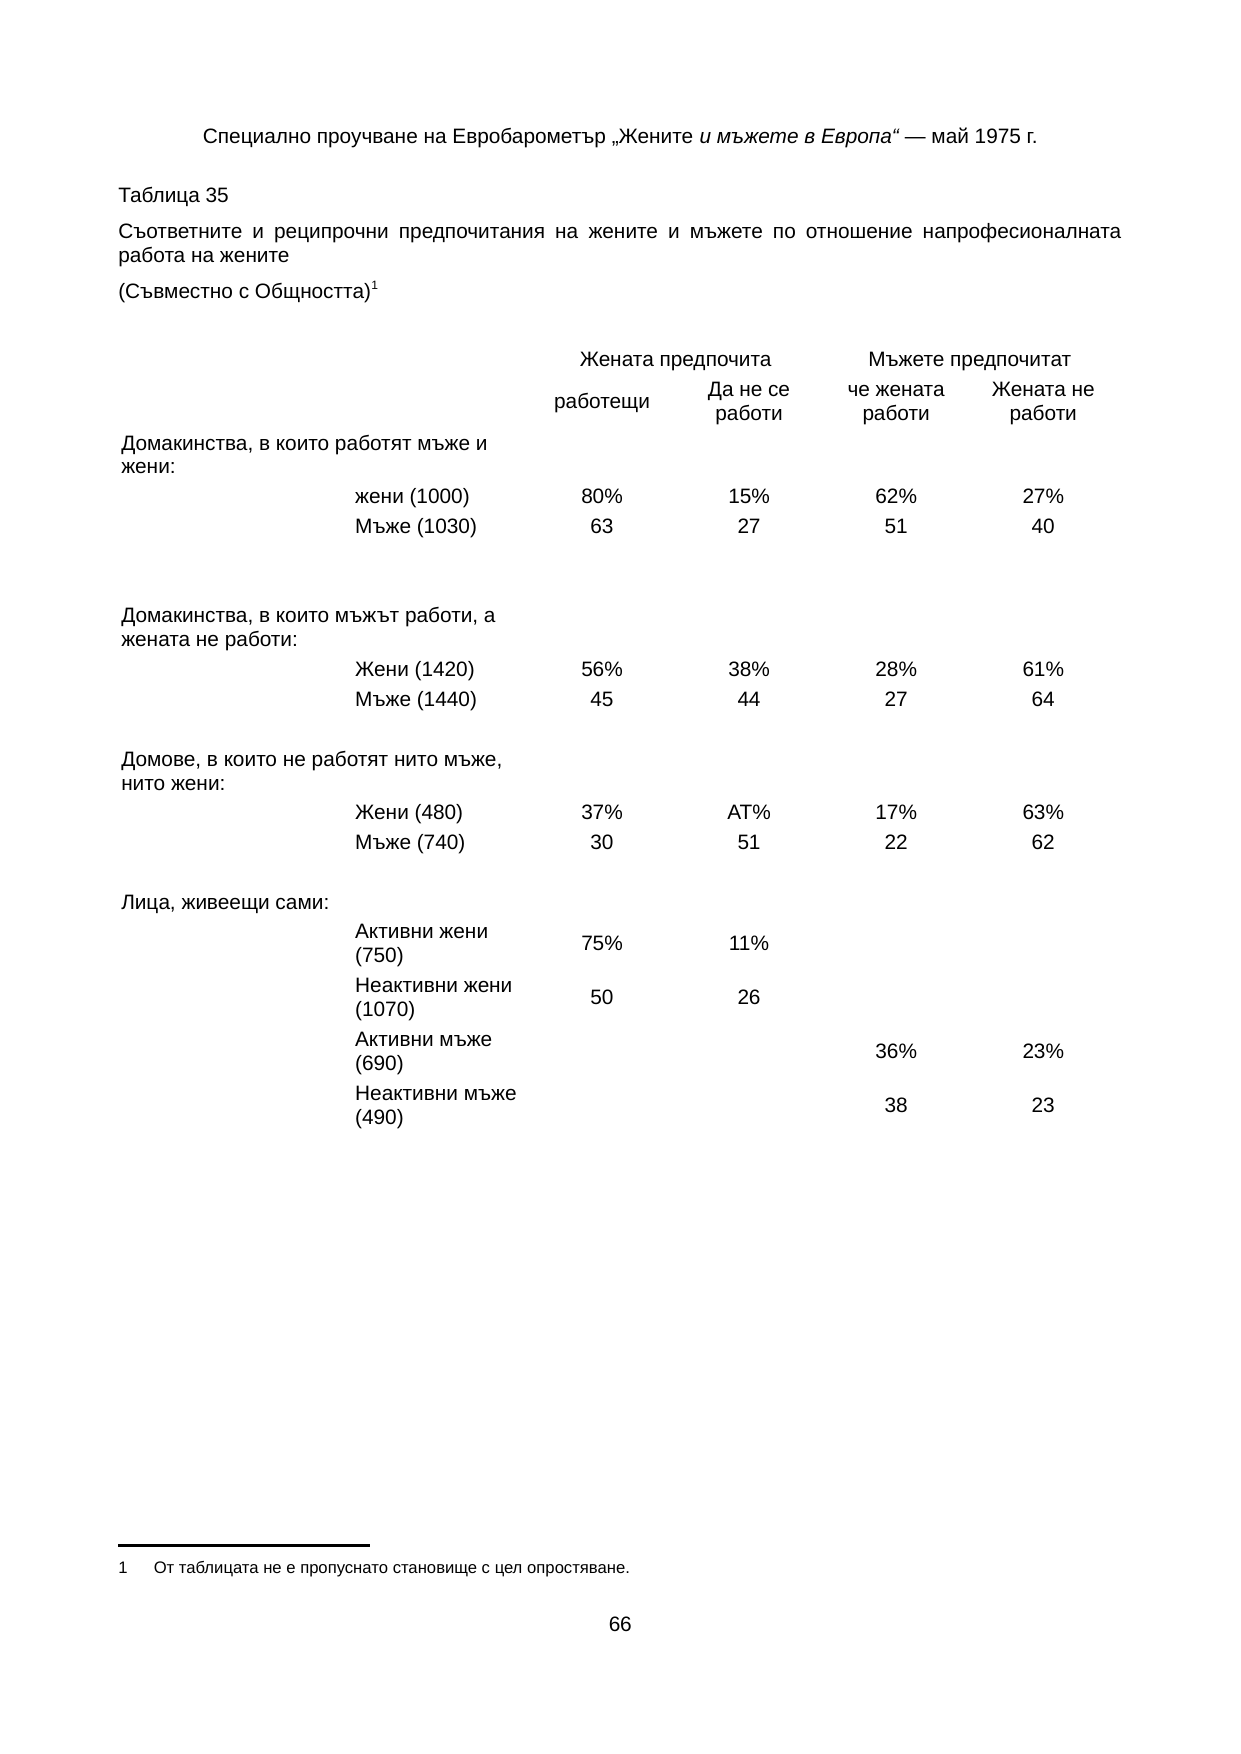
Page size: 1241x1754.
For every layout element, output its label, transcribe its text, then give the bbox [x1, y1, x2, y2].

table_cell Да не се работи [675, 374, 822, 427]
text Съответните и реципрочни предпочитания на жените и мъжете по отношение напрофесионалната работа на жените [118, 219, 1122, 267]
table_cell 63 [528, 511, 675, 541]
table_cell [118, 1078, 352, 1131]
table_cell [823, 744, 969, 797]
table_cell [970, 744, 1117, 797]
table_cell 11% [675, 916, 822, 970]
table_cell Домакинства, в които работят мъже и жени: [118, 428, 528, 481]
table_header Жената предпочита [528, 344, 822, 374]
table_cell 80% [528, 481, 675, 511]
table_cell Жената не работи [970, 374, 1117, 427]
table_cell [970, 857, 1117, 887]
table_cell [528, 744, 675, 797]
table_header [352, 344, 528, 374]
table_cell [970, 428, 1117, 481]
table_cell 26 [675, 970, 822, 1024]
table_cell [675, 1024, 822, 1078]
table_cell [675, 1078, 822, 1131]
table_cell [970, 887, 1117, 916]
table_cell 38% [675, 654, 822, 684]
table_cell [823, 600, 969, 654]
table_cell 17% [823, 797, 969, 827]
text (Съвместно с Общността) [118, 278, 1122, 302]
table_cell Домове, в които не работят нито мъже, нито жени: [118, 744, 528, 797]
table_cell 36% [823, 1024, 969, 1078]
table_cell [970, 916, 1117, 970]
table_cell Мъже (740) [352, 827, 528, 857]
table_cell 40 [970, 511, 1117, 541]
table_cell Лица, живеещи сами: [118, 887, 528, 916]
table_header [118, 344, 352, 374]
table_cell 61% [970, 654, 1117, 684]
table_cell [970, 571, 1117, 600]
table_cell 64 [970, 684, 1117, 714]
table_cell 38 [823, 1078, 969, 1131]
table_cell [118, 374, 352, 427]
table_cell [528, 1024, 675, 1078]
table_cell [118, 827, 352, 857]
table_cell 62% [823, 481, 969, 511]
table_cell 56% [528, 654, 675, 684]
table_cell [352, 571, 528, 600]
table_cell [823, 916, 969, 970]
table_cell [675, 541, 822, 571]
table_cell [675, 857, 822, 887]
table_cell 37% [528, 797, 675, 827]
table_cell 45 [528, 684, 675, 714]
table_cell Активни мъже (690) [352, 1024, 528, 1078]
table_cell [970, 714, 1117, 743]
table_cell [528, 600, 675, 654]
table_cell AT% [675, 797, 822, 827]
table_cell [675, 600, 822, 654]
table_cell [118, 916, 352, 970]
table_cell [528, 571, 675, 600]
table_cell [118, 1024, 352, 1078]
table_cell [118, 481, 352, 511]
table_cell [528, 714, 675, 743]
table_cell [675, 714, 822, 743]
table_cell Домакинства, в които мъжът работи, а жената не работи: [118, 600, 528, 654]
table_cell Неактивни жени (1070) [352, 970, 528, 1024]
table_cell Активни жени (750) [352, 916, 528, 970]
table_cell [118, 714, 352, 743]
table_cell Жени (480) [352, 797, 528, 827]
table_cell [675, 887, 822, 916]
table_cell [823, 887, 969, 916]
table_cell [528, 857, 675, 887]
table_cell [528, 1078, 675, 1131]
table_cell [823, 857, 969, 887]
table_cell [970, 970, 1117, 1024]
table_cell 27% [970, 481, 1117, 511]
table_cell [528, 541, 675, 571]
text От таблицата не е пропуснато становище с цел опростяване. [118, 1557, 1122, 1577]
table_cell [118, 684, 352, 714]
table_cell [528, 428, 675, 481]
table_cell [675, 571, 822, 600]
table_cell Мъже (1030) [352, 511, 528, 541]
table_cell 50 [528, 970, 675, 1024]
table_cell 27 [823, 684, 969, 714]
table_cell 51 [823, 511, 969, 541]
table_cell [823, 571, 969, 600]
table_cell 23% [970, 1024, 1117, 1078]
table_cell [970, 541, 1117, 571]
table_cell [118, 654, 352, 684]
table_cell 15% [675, 481, 822, 511]
table_cell 63% [970, 797, 1117, 827]
table_cell работещи [528, 374, 675, 427]
table_cell [528, 887, 675, 916]
table_cell [352, 714, 528, 743]
table_header Мъжете предпочитат [823, 344, 1117, 374]
text Таблица 35 [118, 183, 1122, 207]
table_cell [823, 714, 969, 743]
table_cell 23 [970, 1078, 1117, 1131]
table_cell [970, 600, 1117, 654]
table_cell жени (1000) [352, 481, 528, 511]
table_cell 30 [528, 827, 675, 857]
table_cell че жената работи [823, 374, 969, 427]
table_cell 62 [970, 827, 1117, 857]
table_cell 44 [675, 684, 822, 714]
table_cell Жени (1420) [352, 654, 528, 684]
table_cell 28% [823, 654, 969, 684]
table_cell 51 [675, 827, 822, 857]
table_cell Неактивни мъже (490) [352, 1078, 528, 1131]
table_cell [823, 541, 969, 571]
table_cell 75% [528, 916, 675, 970]
table_cell [118, 511, 352, 541]
table_cell [823, 970, 969, 1024]
table_cell [352, 374, 528, 427]
table_cell [118, 970, 352, 1024]
table_cell [823, 428, 969, 481]
table_cell Мъже (1440) [352, 684, 528, 714]
table_cell [675, 428, 822, 481]
table_cell 27 [675, 511, 822, 541]
table_cell [352, 541, 528, 571]
table_cell 22 [823, 827, 969, 857]
table_cell [118, 857, 352, 887]
table_cell [118, 571, 352, 600]
table_cell [118, 541, 352, 571]
table_cell [118, 797, 352, 827]
table_cell [675, 744, 822, 797]
table_cell [352, 857, 528, 887]
